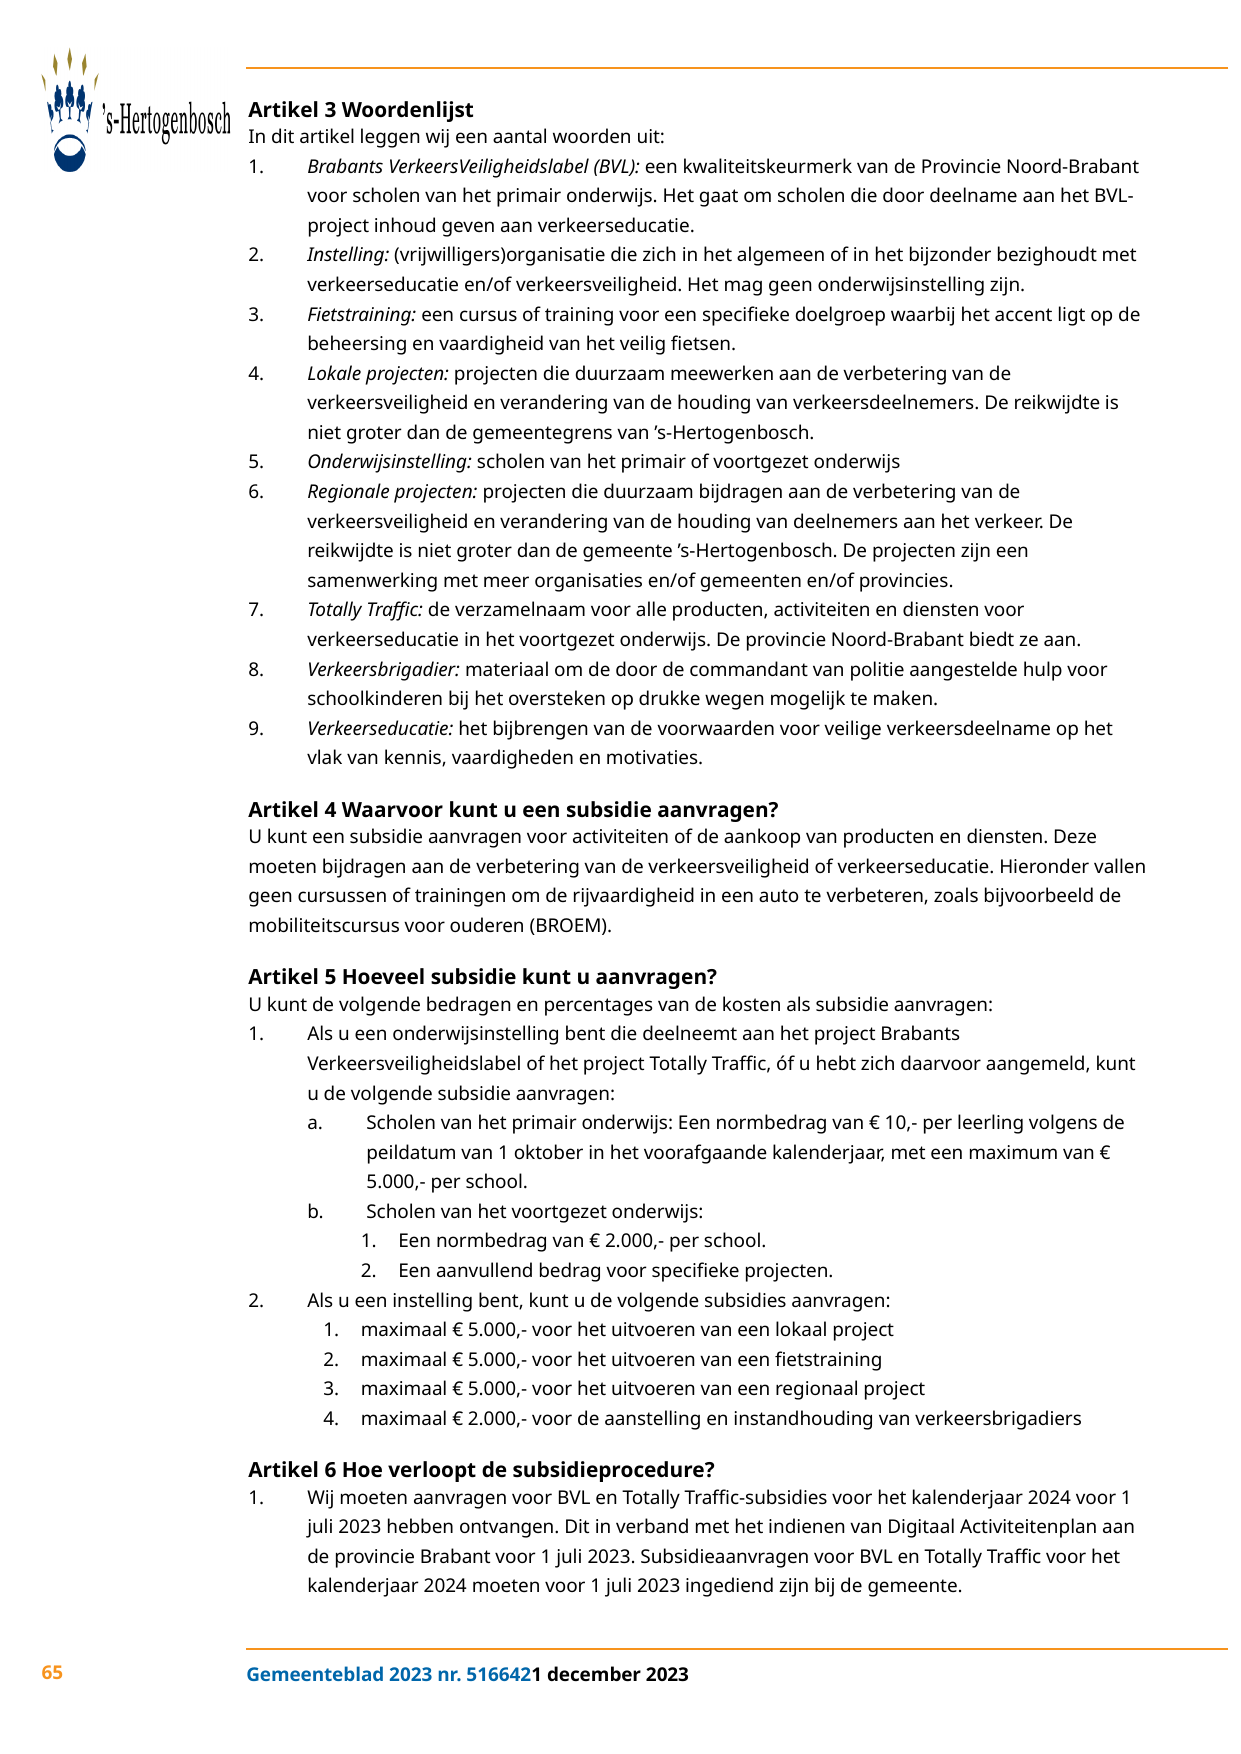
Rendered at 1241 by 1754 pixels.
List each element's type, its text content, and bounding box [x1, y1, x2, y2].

list maximaal € 2.000,- voor de aanstelling en instandhouding van verkeersbrigadiers [323, 1405, 1152, 1431]
list Wij moeten aanvragen voor BVL en Totally Traffic-subsidies voor het kalenderjaar 2024 voor 1 juli 2023 hebben ontvangen. Dit in verband met het indienen van Digitaal Activiteitenplan aan de provincie Brabant voor 1 juli 2023. Subsidieaanvragen voor BVL en Totally Traffic voor het kalenderjaar 2024 moeten voor 1 juli 2023 ingediend zijn bij de gemeente. [248, 1484, 1152, 1598]
list Verkeersbrigadier: materiaal om de door de commandant van politie aangestelde hulp voor schoolkinderen bij het oversteken op drukke wegen mogelijk te maken. [248, 656, 1152, 711]
list Scholen van het primair onderwijs: Een normbedrag van € 10,- per leerling volgens de peildatum van 1 oktober in het voorafgaande kalenderjaar, met een maximum van € 5.000,- per school. [307, 1109, 1152, 1194]
text Artikel 6 Hoe verloopt de subsidieprocedure? [248, 1456, 1152, 1484]
text U kunt een subsidie aanvragen voor activiteiten of de aankoop van producten en diensten. Deze moeten bijdragen aan de verbetering van de verkeersveiligheid of verkeerseducatie. Hieronder vallen geen cursussen of trainingen om de rijvaardigheid in een auto te verbeteren, zoals bijvoorbeeld de mobiliteitscursus voor ouderen (BROEM). [248, 823, 1152, 938]
text Artikel 3 Woordenlijst [248, 95, 1152, 123]
list maximaal € 5.000,- voor het uitvoeren van een regionaal project [323, 1376, 1152, 1401]
text In dit artikel leggen wij een aantal woorden uit: [248, 123, 1152, 149]
list Een aanvullend bedrag voor specifieke projecten. [361, 1257, 1152, 1283]
picture [41, 47, 231, 172]
list Een normbedrag van € 2.000,- per school. [361, 1228, 1152, 1253]
list Totally Traffic: de verzamelnaam voor alle producten, activiteiten en diensten voor verkeerseducatie in het voortgezet onderwijs. De provincie Noord-Brabant biedt ze aan. [248, 597, 1152, 652]
list Als u een onderwijsinstelling bent die deelneemt aan het project Brabants Verkeersveiligheidslabel of het project Totally Traffic, óf u hebt zich daarvoor aangemeld, kunt u de volgende subsidie aanvragen: [248, 1021, 1152, 1105]
list Fietstraining: een cursus of training voor een specifieke doelgroep waarbij het accent ligt op de beheersing en vaardigheid van het veilig fietsen. [248, 301, 1152, 356]
text U kunt de volgende bedragen en percentages van de kosten als subsidie aanvragen: [248, 991, 1152, 1017]
list Scholen van het voortgezet onderwijs: [307, 1198, 1152, 1224]
list Onderwijsinstelling: scholen van het primair of voortgezet onderwijs [248, 449, 1152, 474]
list Brabants VerkeersVeiligheidslabel (BVL): een kwaliteitskeurmerk van de Provincie Noord-Brabant voor scholen van het primair onderwijs. Het gaat om scholen die door deelname aan het BVL-project inhoud geven aan verkeerseducatie. [248, 153, 1152, 238]
list Als u een instelling bent, kunt u de volgende subsidies aanvragen: [248, 1287, 1152, 1312]
list Verkeerseducatie: het bijbrengen van de voorwaarden voor veilige verkeersdeelname op het vlak van kennis, vaardigheden en motivaties. [248, 715, 1152, 770]
text Artikel 4 Waarvoor kunt u een subsidie aanvragen? [248, 795, 1152, 823]
list maximaal € 5.000,- voor het uitvoeren van een fietstraining [323, 1346, 1152, 1372]
text Artikel 5 Hoeveel subsidie kunt u aanvragen? [248, 962, 1152, 991]
list Lokale projecten: projecten die duurzaam meewerken aan de verbetering van de verkeersveiligheid en verandering van de houding van verkeersdeelnemers. De reikwijdte is niet groter dan de gemeentegrens van ’s-Hertogenbosch. [248, 360, 1152, 445]
list Regionale projecten: projecten die duurzaam bijdragen aan de verbetering van de verkeersveiligheid en verandering van de houding van deelnemers aan het verkeer. De reikwijdte is niet groter dan de gemeente ’s-Hertogenbosch. De projecten zijn een samenwerking met meer organisaties en/of gemeenten en/of provincies. [248, 478, 1152, 593]
list maximaal € 5.000,- voor het uitvoeren van een lokaal project [323, 1316, 1152, 1342]
list Instelling: (vrijwilligers)organisatie die zich in het algemeen of in het bijzonder bezighoudt met verkeerseducatie en/of verkeersveiligheid. Het mag geen onderwijsinstelling zijn. [248, 242, 1152, 297]
